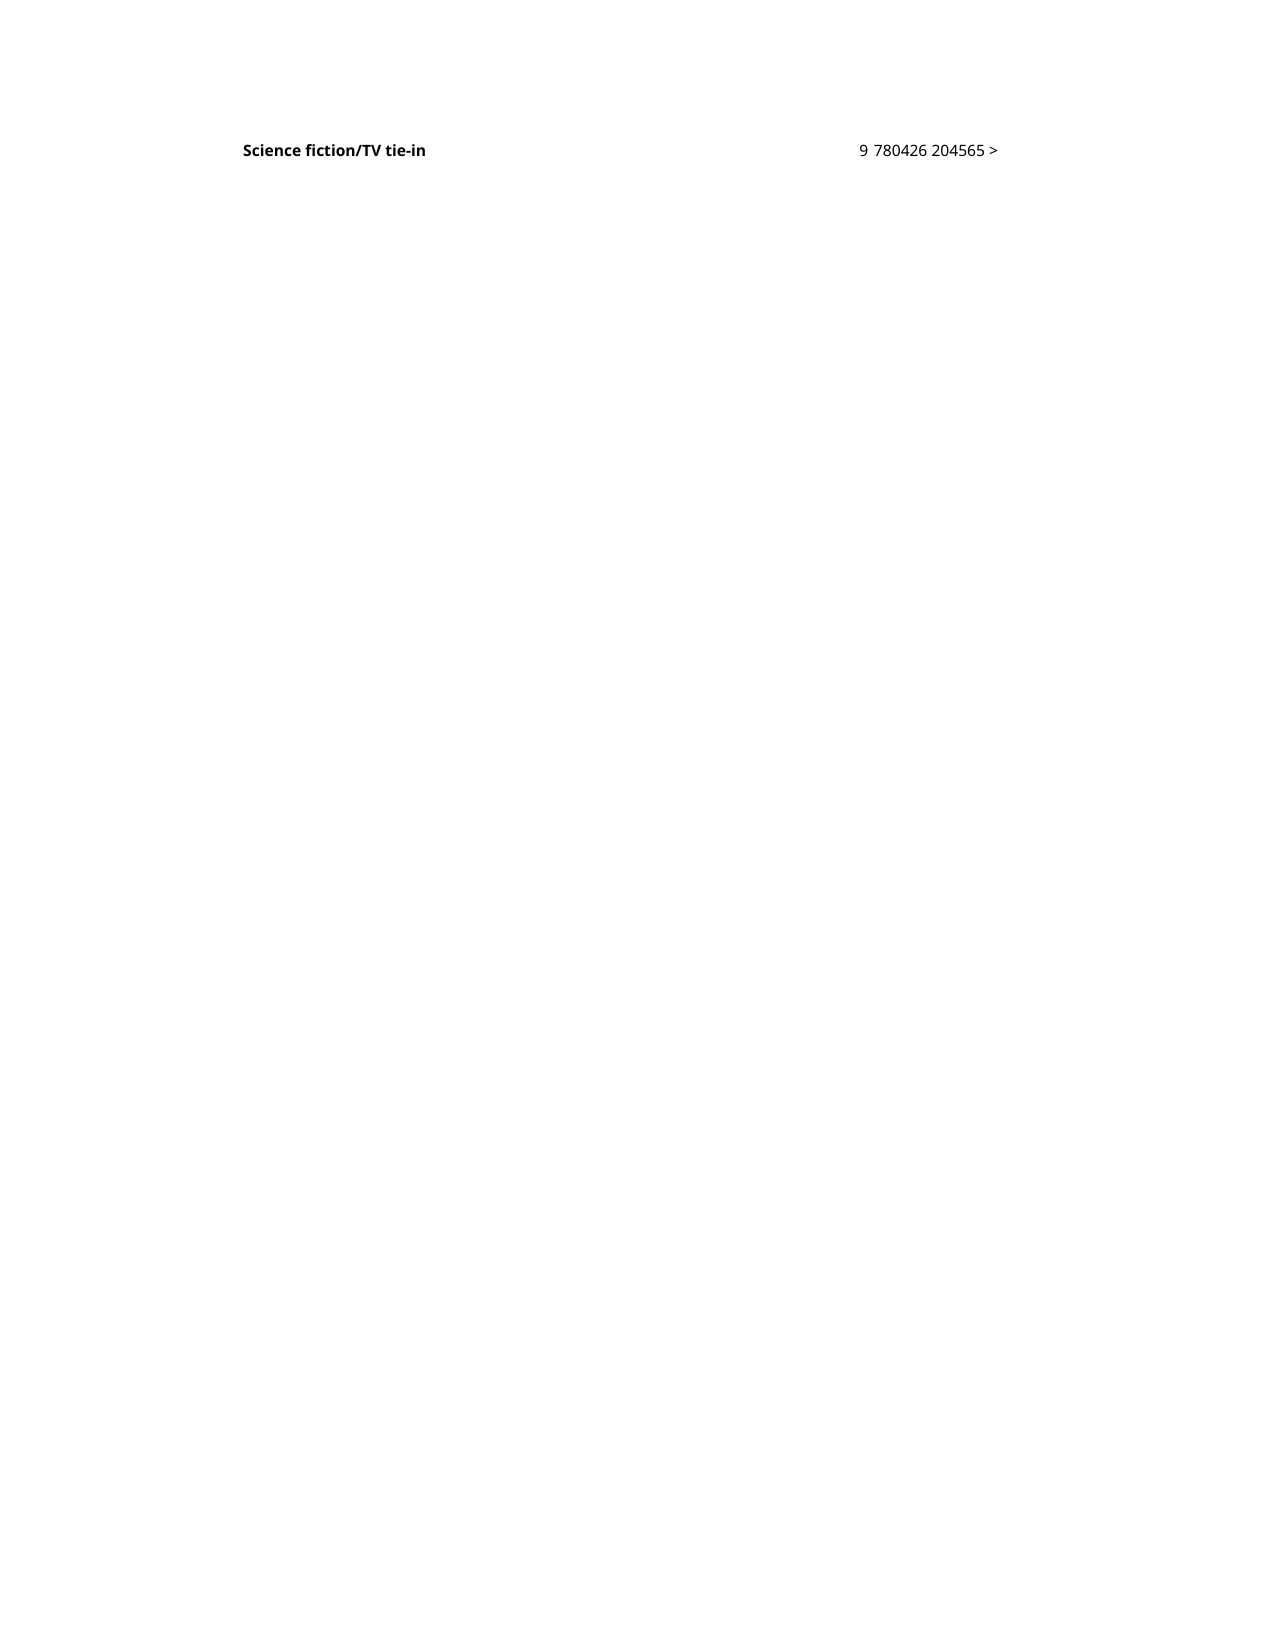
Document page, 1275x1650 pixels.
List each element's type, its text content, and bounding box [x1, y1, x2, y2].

text Science fiction/TV tie-in 9 780426 204565 > [178, 139, 1157, 161]
